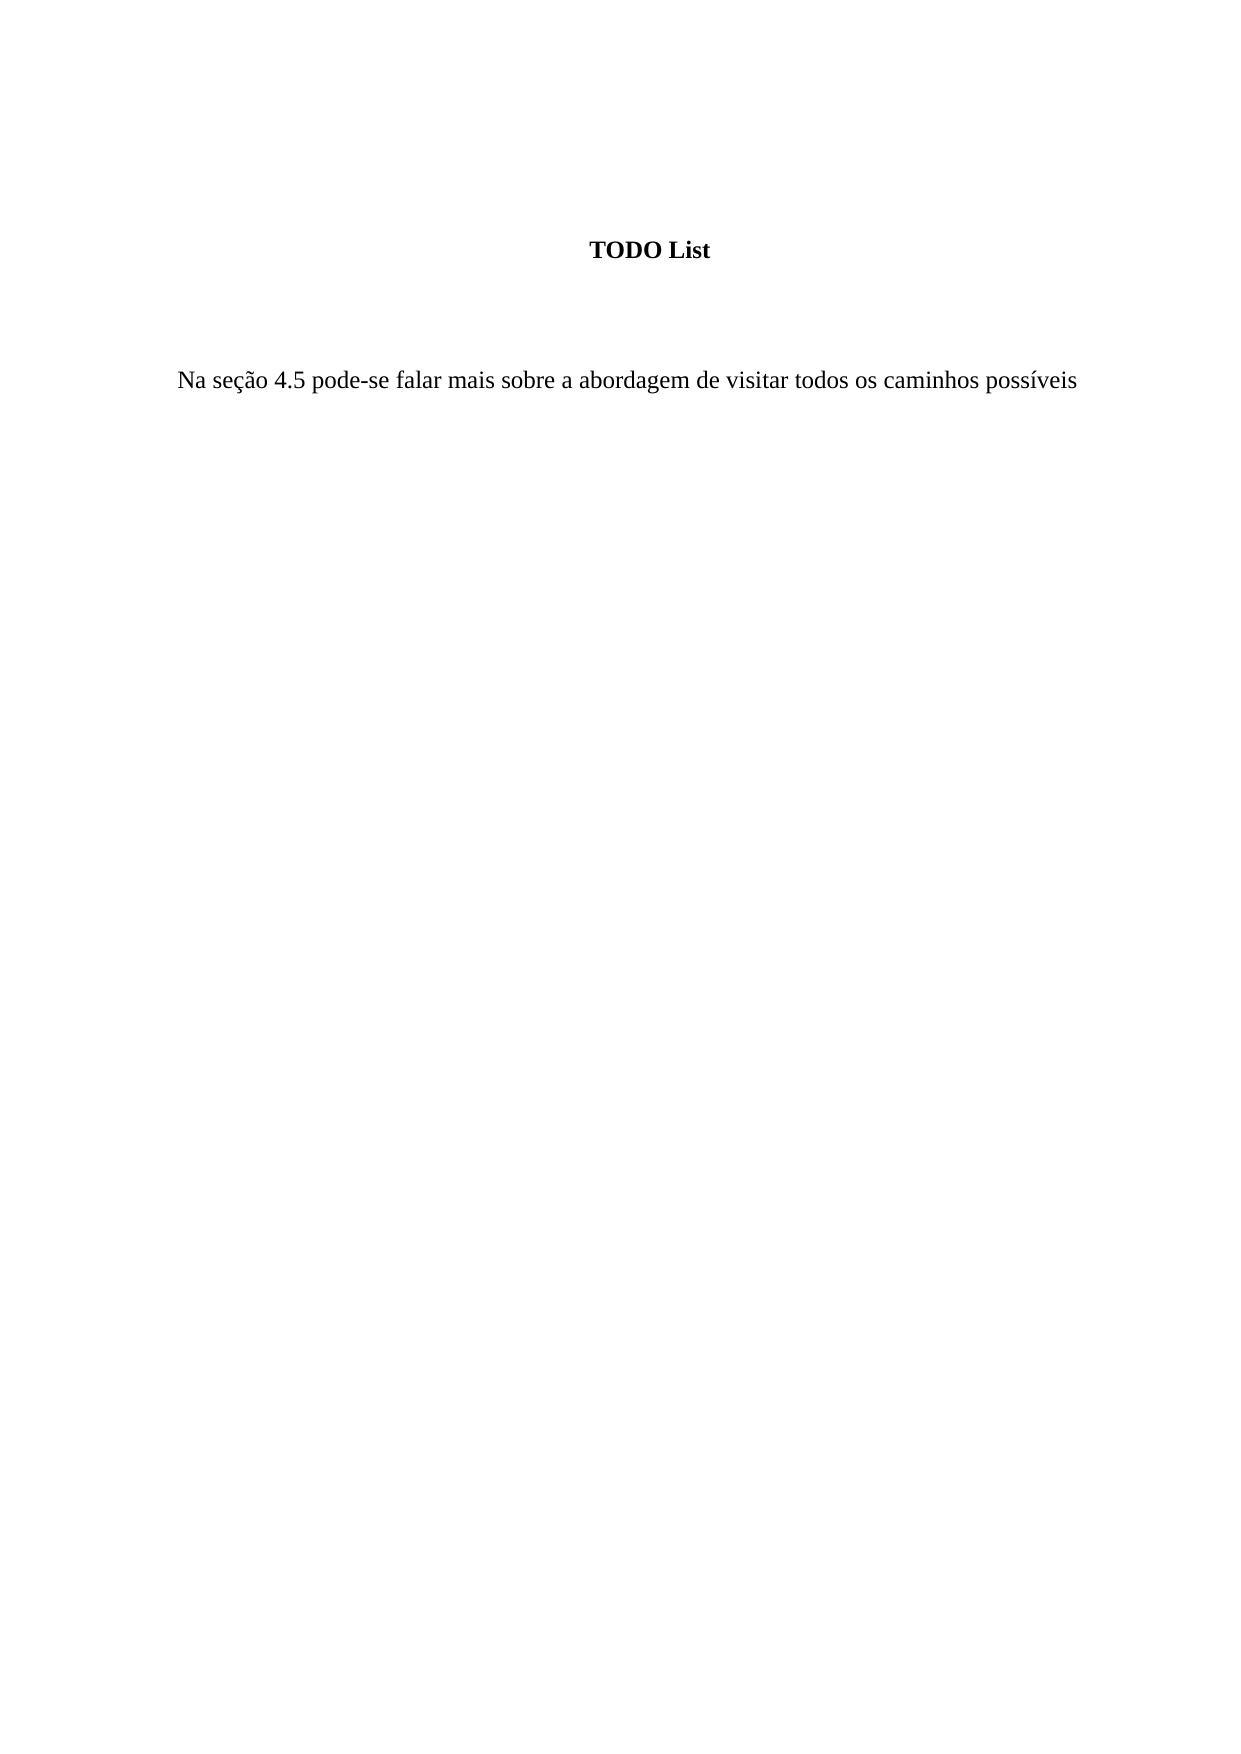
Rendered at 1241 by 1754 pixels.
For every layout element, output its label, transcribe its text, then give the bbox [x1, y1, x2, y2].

text TODO List [177, 235, 1122, 264]
text Na seção 4.5 pode-se falar mais sobre a abordagem de visitar todos os caminhos possíveis [177, 365, 1122, 393]
